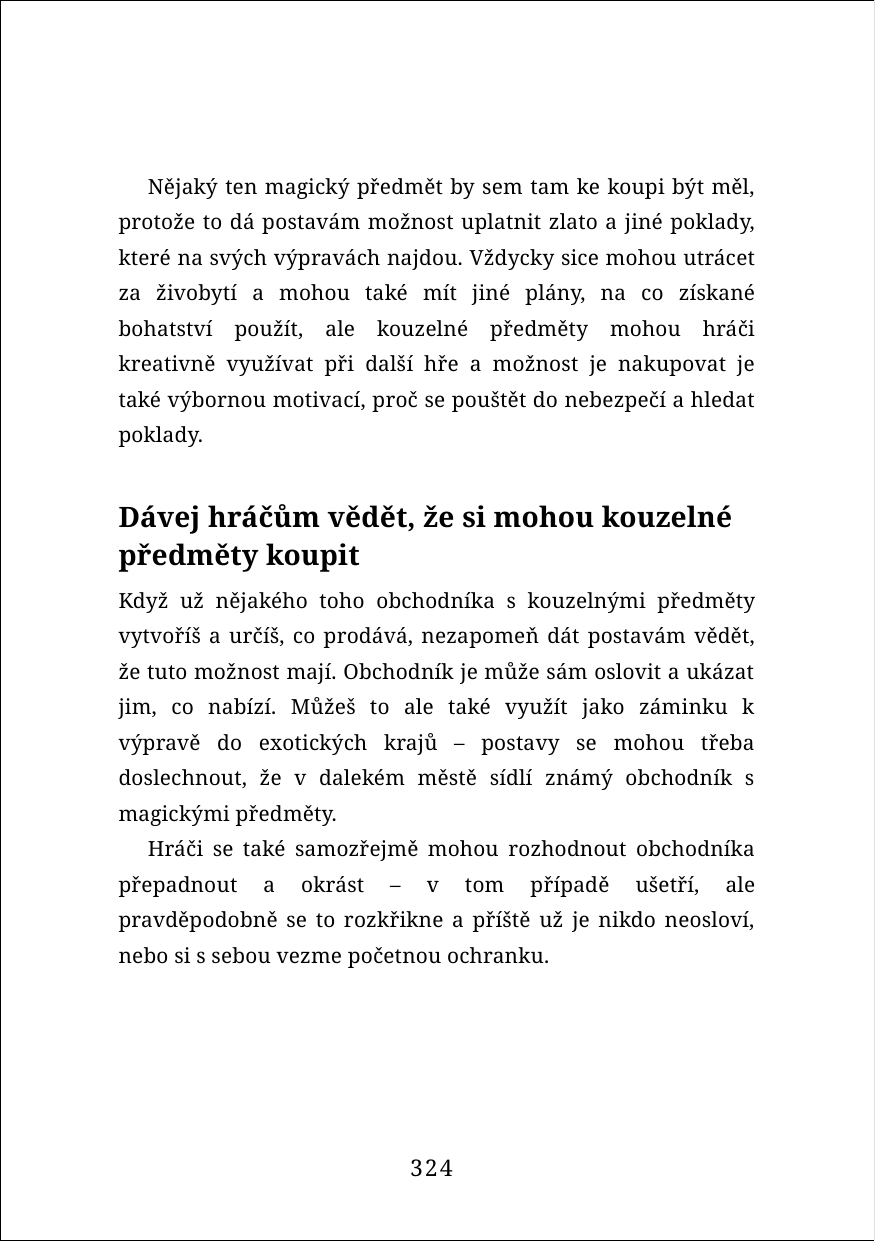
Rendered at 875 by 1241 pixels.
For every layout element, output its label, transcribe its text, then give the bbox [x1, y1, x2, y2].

subtitle Dávej hráčům vědět, že si mohou kouzelné předměty koupit [118, 497, 756, 574]
text Nějaký ten magický předmět by sem tam ke koupi být měl, protože to dá postavám možnost uplatnit zlato a jiné poklady, které na svých výpravách najdou. Vždycky sice mohou utrácet za živobytí a mohou také mít jiné plány, na co získané bohatství použít, ale kouzelné předměty mohou hráči kreativně využívat při další hře a možnost je nakupovat je také výbornou motivací, proč se pouštět do nebezpečí a hledat poklady. [118, 172, 756, 449]
text Když už nějakého toho obchodníka s kouzelnými předměty vytvoříš a určíš, co prodává, nezapomeň dát postavám vědět, že tuto možnost mají. Obchodník je může sám oslovit a ukázat jim, co nabízí. Můžeš to ale také využít jako záminku k výpravě do exotických krajů – postavy se mohou třeba doslechnout, že v dalekém městě sídlí známý obchodník s magickými předměty. Hráči se také samozřejmě mohou rozhodnout obchodníka přepadnout a okrást – v tom případě ušetří, ale pravděpodobně se to rozkřikne a příště už je nikdo neosloví, nebo si s sebou vezme početnou ochranku. [118, 586, 756, 969]
